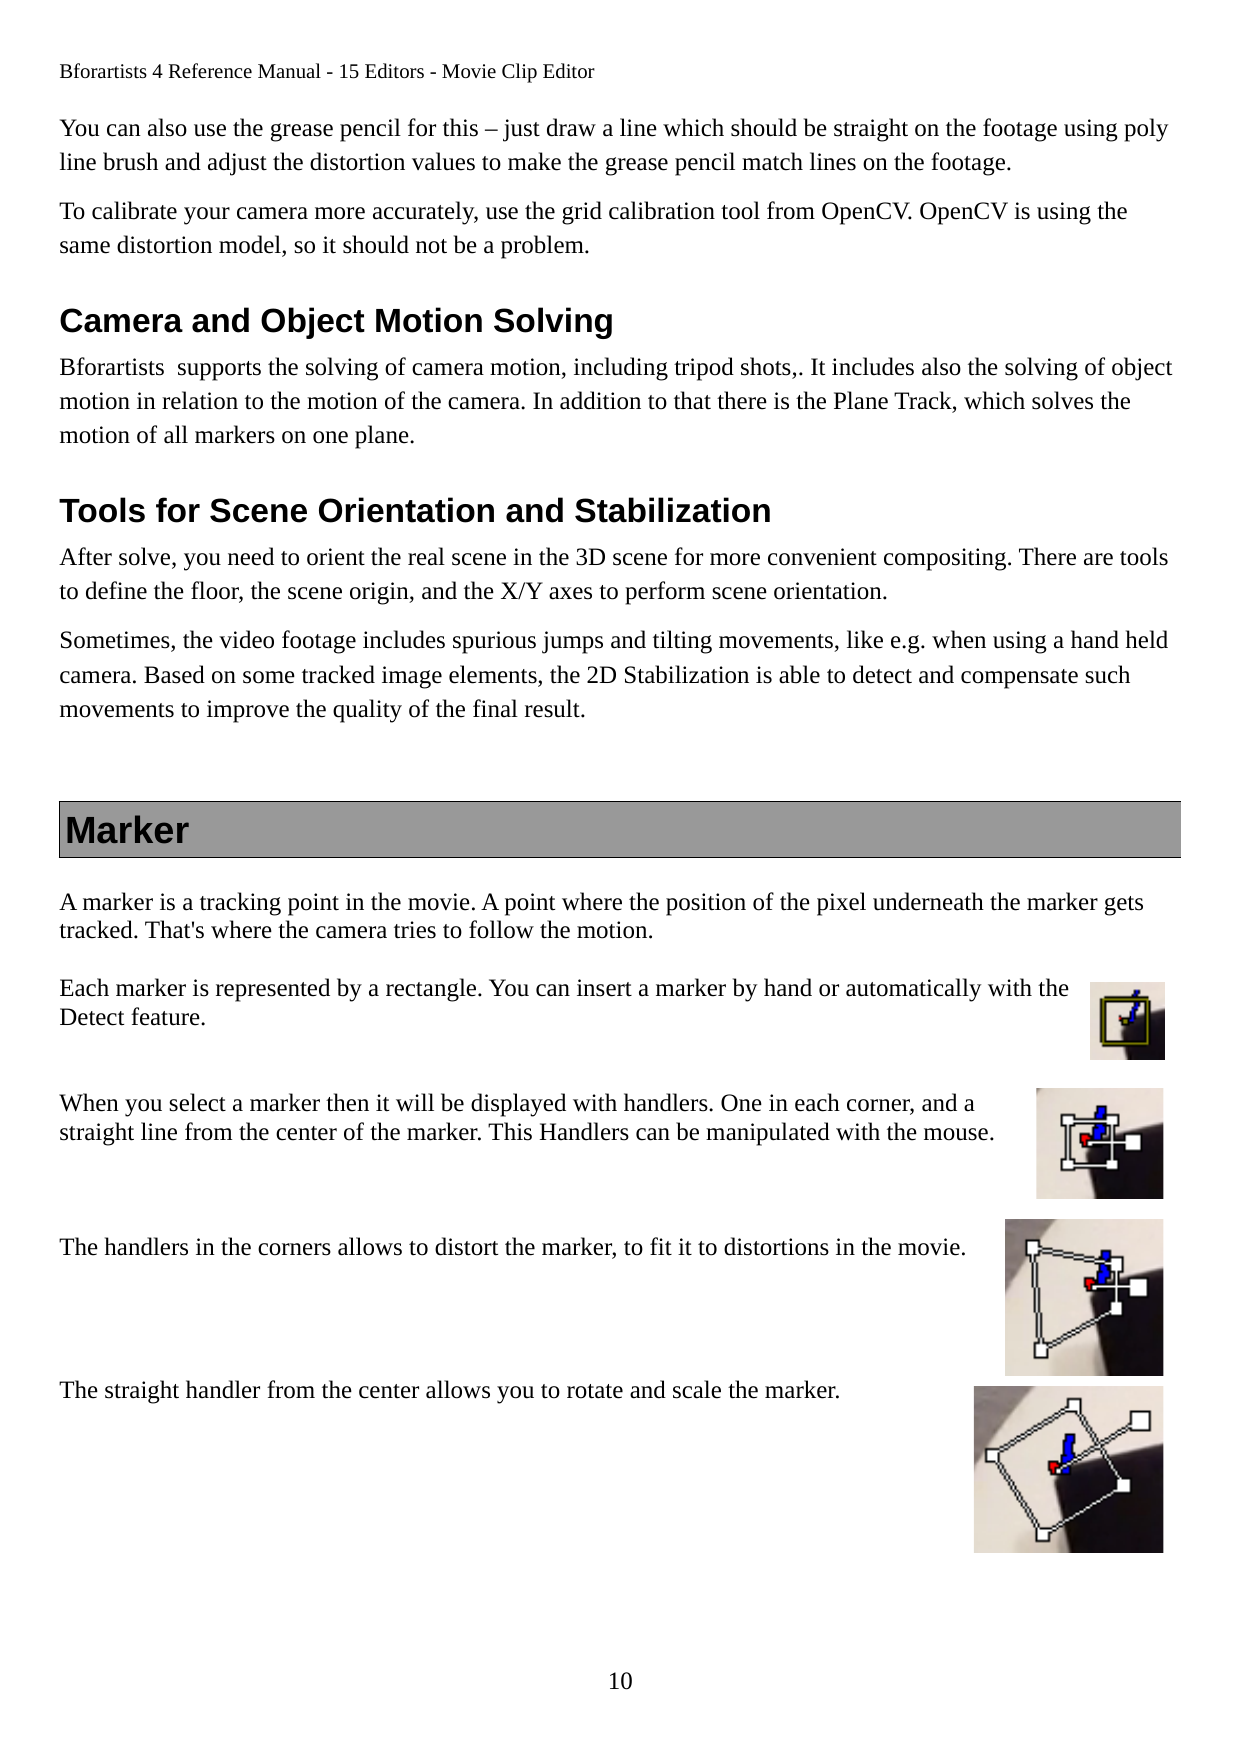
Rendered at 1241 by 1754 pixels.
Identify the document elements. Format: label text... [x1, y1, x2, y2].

picture [1090, 982, 1165, 1060]
subtitle Tools for Scene Orientation and Stabilization [59, 491, 1181, 529]
table_header Marker [60, 802, 1181, 857]
text Sometimes, the video footage includes spurious jumps and tilting movements, like e.g. when using a hand held camera. Based on some tracked image elements, the 2D Stabilization is able to detect and compensate such movements to improve the quality of the final result. [59, 625, 1181, 723]
text The straight handler from the center allows you to rotate and scale the marker. [59, 1375, 1181, 1404]
picture [1036, 1088, 1164, 1199]
text A marker is a tracking point in the movie. A point where the position of the pixel underneath the marker gets tracked. That's where the camera tries to follow the motion. [59, 887, 1181, 944]
text Bforartists supports the solving of camera motion, including tripod shots,. It includes also the solving of object motion in relation to the motion of the camera. In addition to that there is the Plane Track, which solves the motion of all markers on one plane. [59, 352, 1181, 449]
subtitle Camera and Object Motion Solving [59, 301, 1181, 339]
text The handlers in the corners allows to distort the marker, to fit it to distortions in the movie. [59, 1232, 1005, 1260]
text To calibrate your camera more accurately, use the grid calibration tool from OpenCV. OpenCV is using the same distortion model, so it should not be a problem. [59, 196, 1181, 259]
picture [973, 1386, 1164, 1553]
text Each marker is represented by a rectangle. You can insert a marker by hand or automatically with the Detect feature. [59, 973, 1181, 1030]
picture [1005, 1219, 1164, 1376]
text After solve, you need to orient the real scene in the 3D scene for more convenient compositing. There are tools to define the floor, the scene origin, and the X/Y axes to perform scene orientation. [59, 542, 1181, 605]
text You can also use the grease pencil for this – just draw a line which should be straight on the footage using poly line brush and adjust the distortion values to make the grease pencil match lines on the footage. [59, 113, 1181, 176]
text When you select a marker then it will be displayed with handlers. One in each corner, and a straight line from the center of the marker. This Handlers can be manipulated with the mouse. [59, 1088, 1036, 1145]
